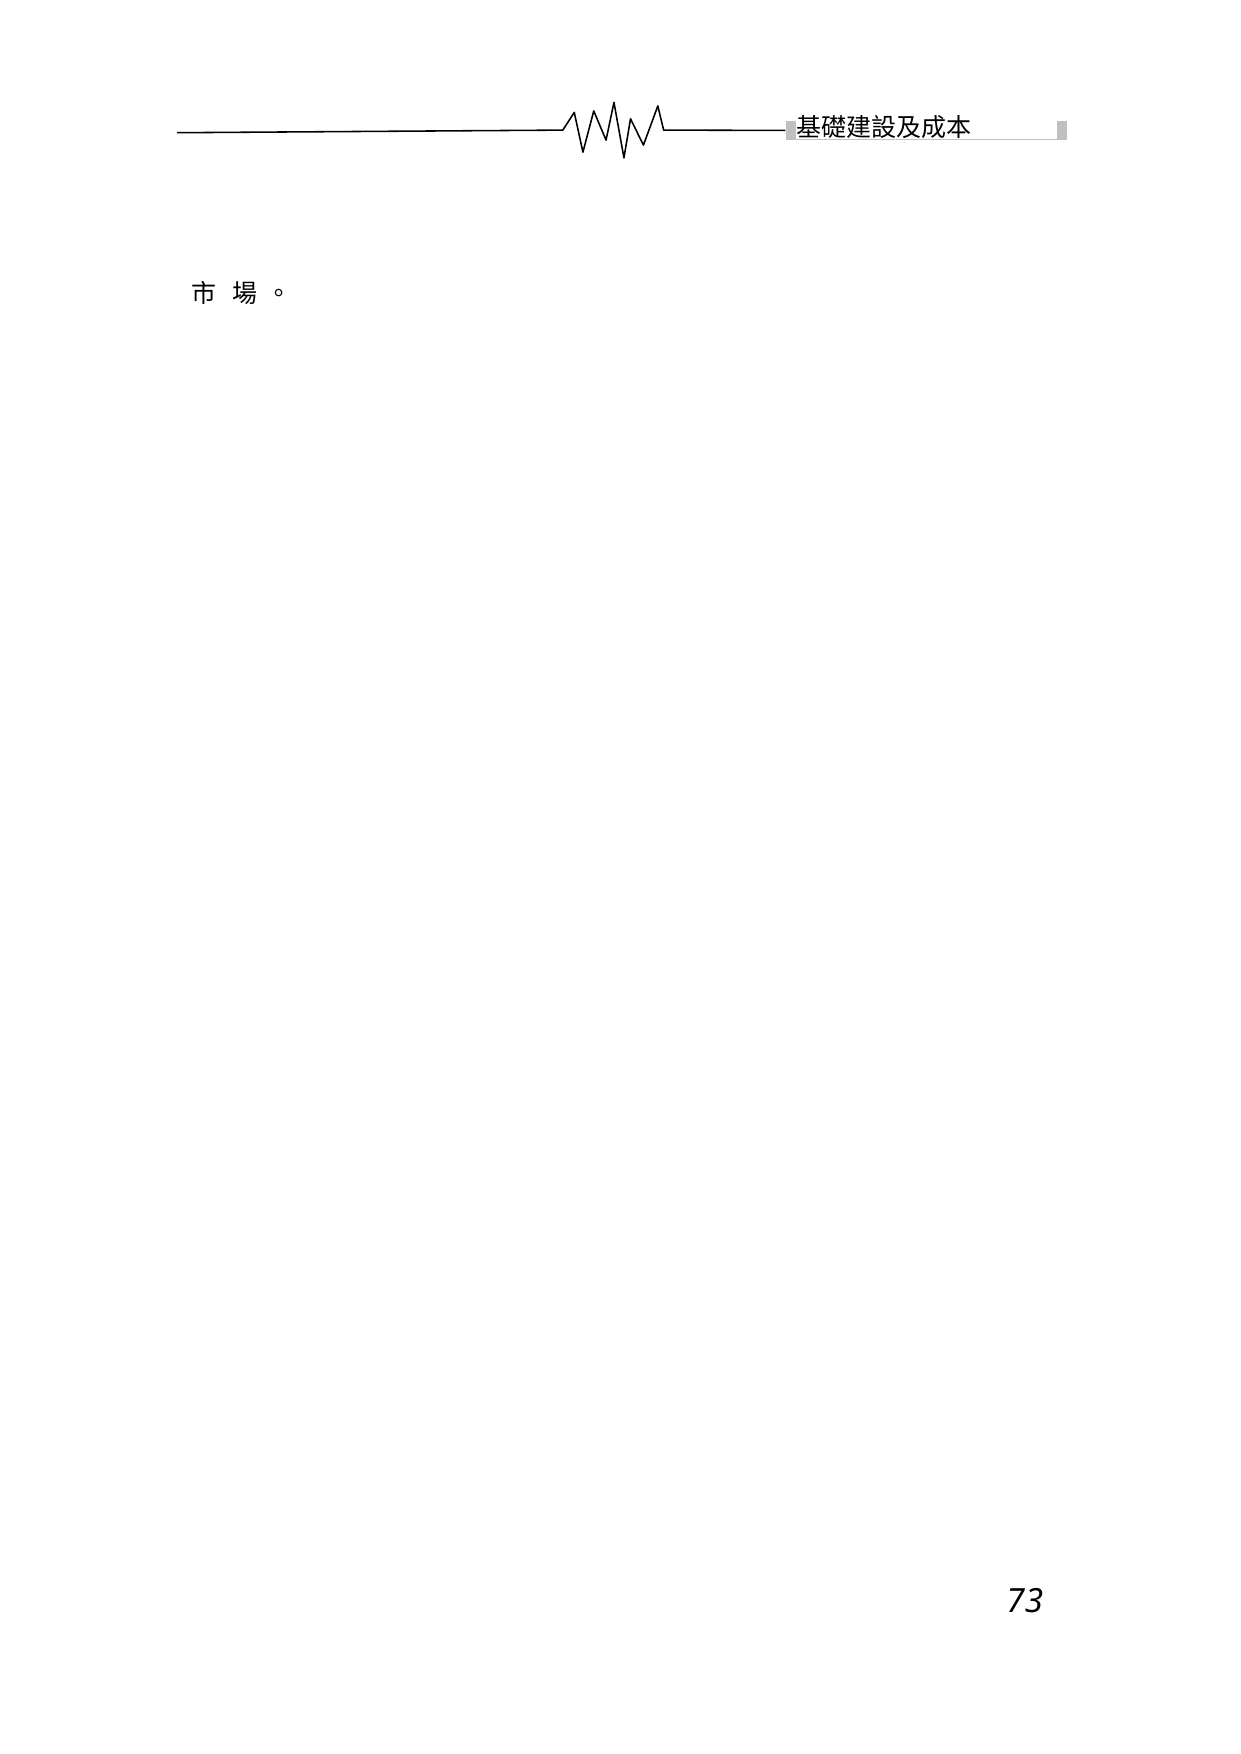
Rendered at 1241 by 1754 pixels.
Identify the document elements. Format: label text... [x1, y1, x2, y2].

text 市場。 [183, 250, 1058, 313]
